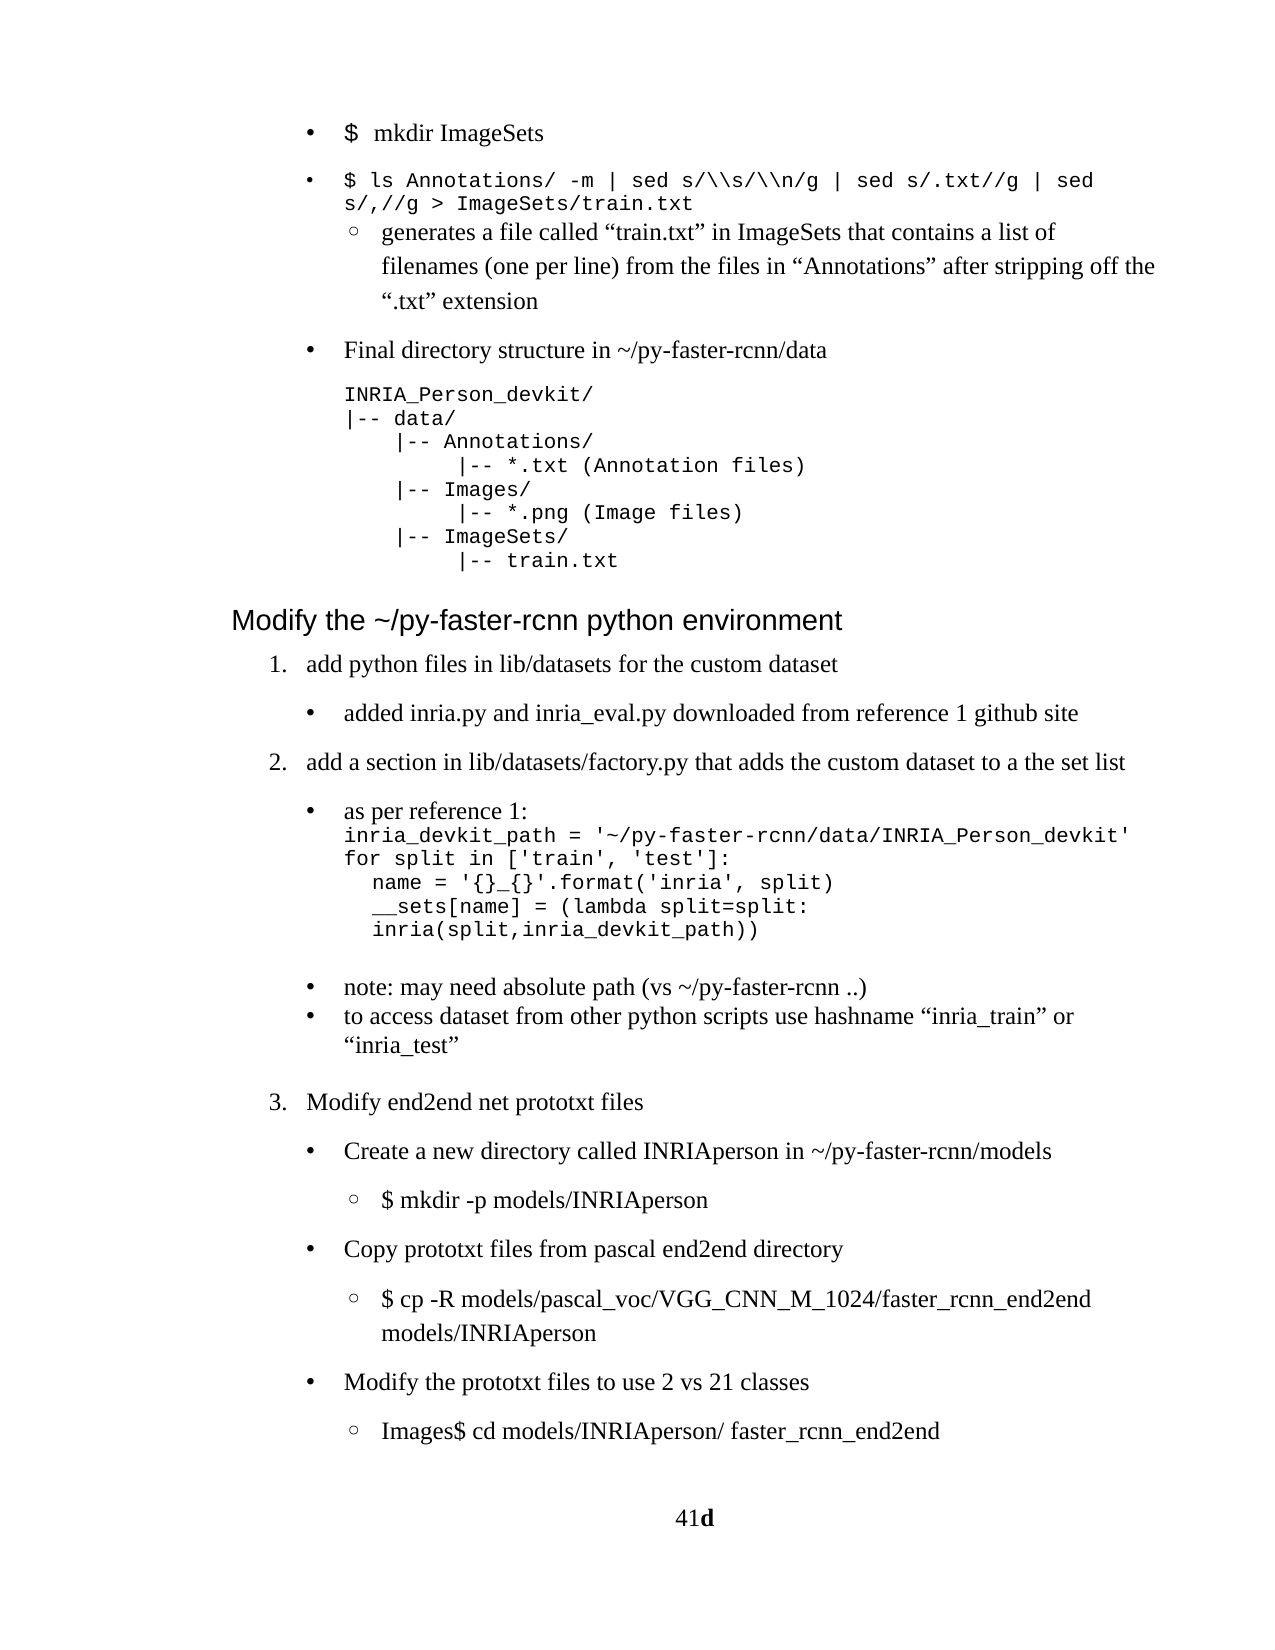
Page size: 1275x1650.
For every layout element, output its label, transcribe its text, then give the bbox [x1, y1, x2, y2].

text |-- Annotations/ [344, 431, 1158, 455]
list to access dataset from other python scripts use hashname “inria_train” or “inria_test” [306, 1001, 1158, 1059]
list $ ls Annotations/ -m | sed s/\\s/\\n/g | sed s/.txt//g | sed s/,//g > ImageSets/train.txt [306, 170, 1158, 217]
text |-- *.png (Image files) [344, 502, 1158, 526]
list Copy prototxt files from pascal end2end directory [306, 1234, 1158, 1263]
list add a section in lib/datasets/factory.py that adds the custom dataset to a the set list [269, 747, 1158, 776]
subtitle Modify the ~/py-faster-rcnn python environment [231, 603, 1158, 636]
text |-- *.txt (Annotation files) [344, 455, 1158, 479]
list Modify end2end net prototxt files [269, 1087, 1158, 1116]
list INRIA_Person_devkit/ [306, 384, 1158, 408]
list $ mkdir -p models/INRIAperson [344, 1186, 1158, 1214]
list Images$ cd models/INRIAperson/ faster_rcnn_end2end [344, 1416, 1158, 1445]
text |-- Images/ [344, 479, 1158, 502]
text |-- train.txt [344, 549, 1158, 573]
list generates a file called “train.txt” in ImageSets that contains a list of filenames (one per line) from the files in “Annotations” after stripping off the “.txt” extension [344, 217, 1158, 315]
list $ cp -R models/pascal_voc/VGG_CNN_M_1024/faster_rcnn_end2end models/INRIAperson [344, 1284, 1158, 1347]
text for split in ['train', 'test']: [344, 848, 1158, 872]
list Modify the prototxt files to use 2 vs 21 classes [306, 1367, 1158, 1396]
list added inria.py and inria_eval.py downloaded from reference 1 github site [306, 698, 1158, 727]
text |-- ImageSets/ [344, 526, 1158, 549]
list add python files in lib/datasets for the custom dataset [269, 649, 1158, 677]
list Create a new directory called INRIAperson in ~/py-faster-rcnn/models [306, 1136, 1158, 1165]
text __sets[name] = (lambda split=split: inria(split,inria_devkit_path)) [372, 896, 1158, 943]
text |-- data/ [344, 408, 1158, 431]
text inria_devkit_path = '~/py-faster-rcnn/data/INRIA_Person_devkit' [344, 825, 1158, 848]
list Final directory structure in ~/py-faster-rcnn/data [306, 335, 1158, 364]
list $ mkdir ImageSets [306, 118, 1158, 149]
list as per reference 1: [306, 796, 1158, 825]
text name = '{}_{}'.format('inria', split) [372, 872, 1158, 896]
list note: may need absolute path (vs ~/py-faster-rcnn ..) [306, 972, 1158, 1001]
